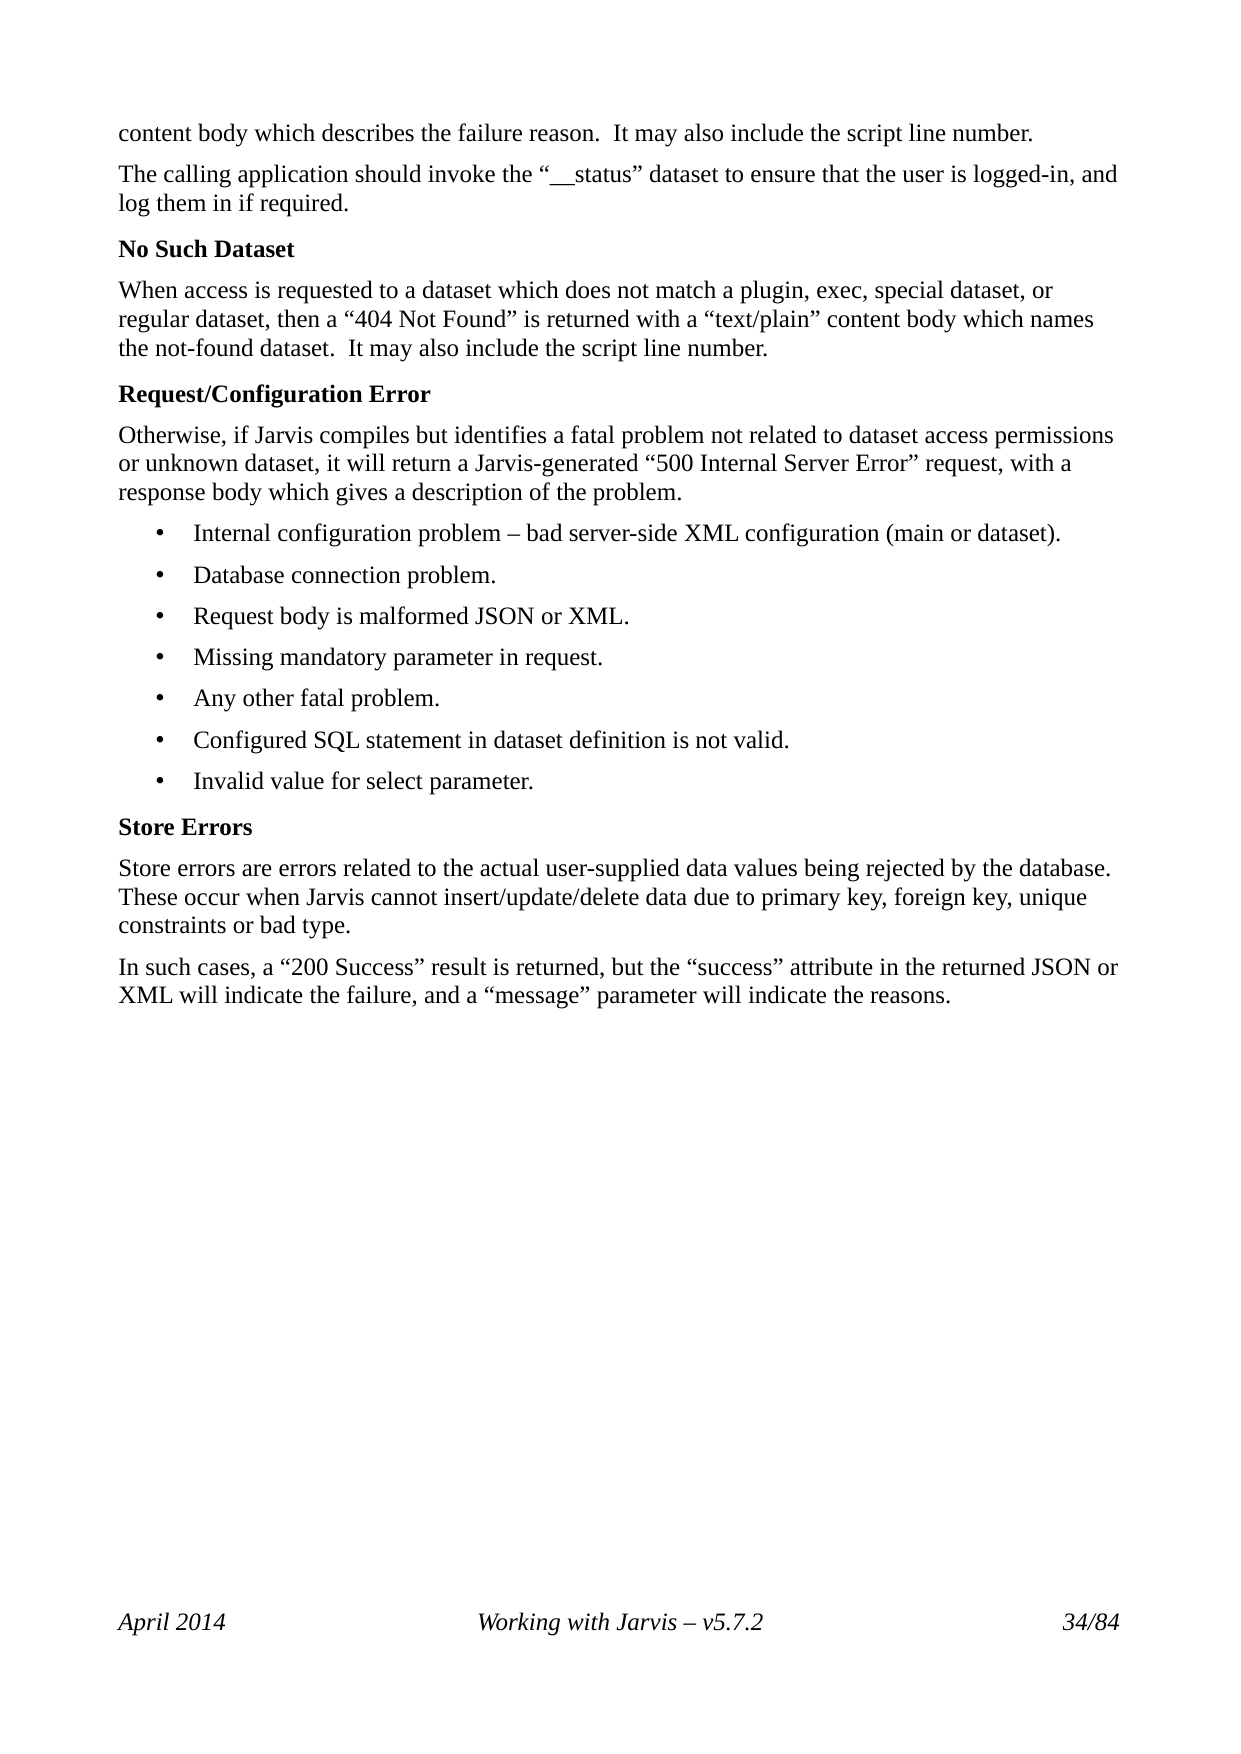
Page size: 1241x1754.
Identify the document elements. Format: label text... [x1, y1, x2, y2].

text In such cases, a “200 Success” result is returned, but the “success” attribute in the returned JSON or XML will indicate the failure, and a “message” parameter will indicate the reasons. [118, 952, 1122, 1009]
list Any other fatal problem. [156, 683, 1122, 712]
list Configured SQL statement in dataset definition is not valid. [156, 725, 1122, 753]
list Request body is malformed JSON or XML. [156, 601, 1122, 630]
subtitle Store Errors [118, 812, 1122, 841]
subtitle Request/Configuration Error [118, 379, 1122, 407]
subtitle No Such Dataset [118, 234, 1122, 263]
text Otherwise, if Jarvis compiles but identifies a fatal problem not related to dataset access permissions or unknown dataset, it will return a Jarvis-generated “500 Internal Server Error” request, with a response body which gives a description of the problem. [118, 420, 1122, 506]
text Store errors are errors related to the actual user-supplied data values being rejected by the database. These occur when Jarvis cannot insert/update/delete data due to primary key, foreign key, unique constraints or bad type. [118, 853, 1122, 939]
list Internal configuration problem – bad server-side XML configuration (main or dataset). [156, 518, 1122, 547]
text The calling application should invoke the “__status” dataset to ensure that the user is logged-in, and log them in if required. [118, 159, 1122, 217]
list Missing mandatory parameter in request. [156, 642, 1122, 671]
list Invalid value for select parameter. [156, 766, 1122, 795]
text content body which describes the failure reason. It may also include the script line number. [118, 118, 1122, 147]
list Database connection problem. [156, 560, 1122, 588]
text When access is requested to a dataset which does not match a plugin, exec, special dataset, or regular dataset, then a “404 Not Found” is returned with a “text/plain” content body which names the not-found dataset. It may also include the script line number. [118, 275, 1122, 361]
